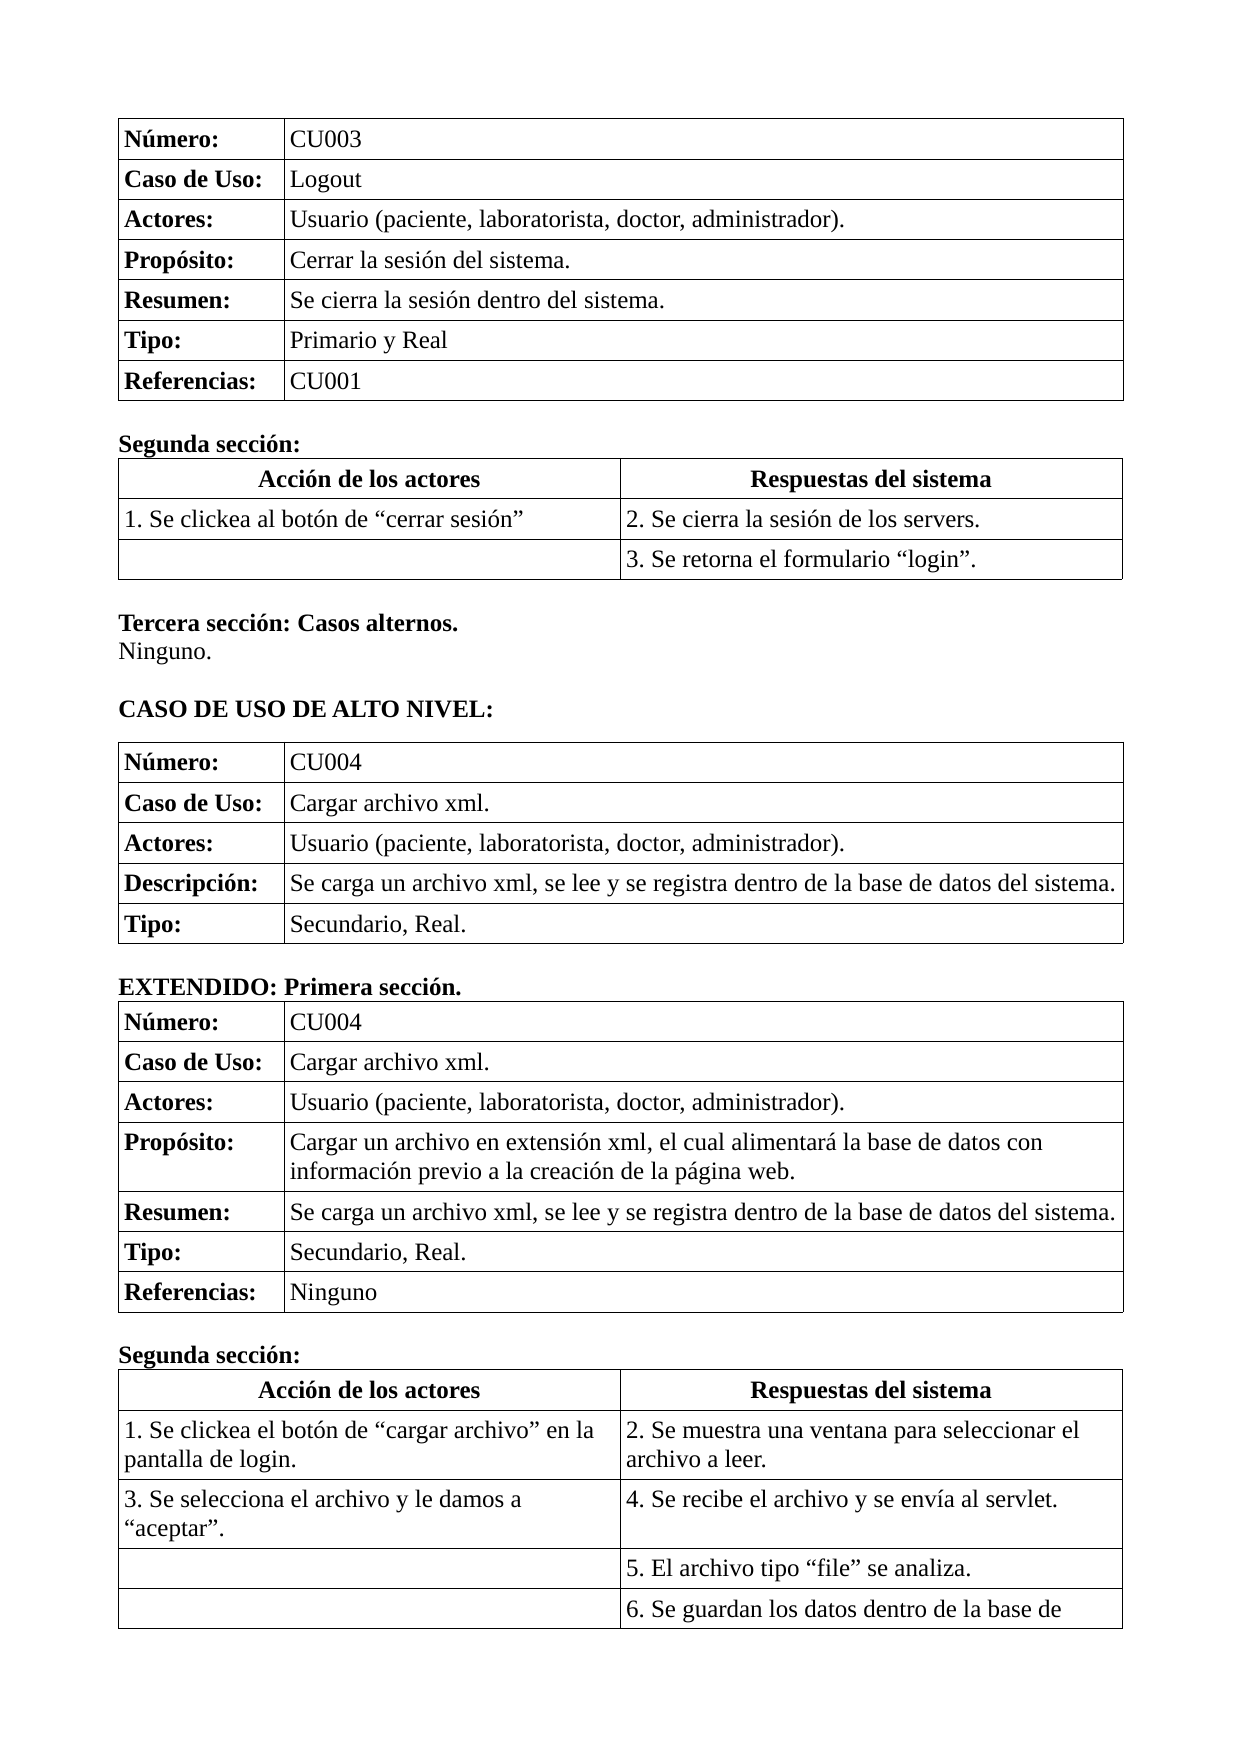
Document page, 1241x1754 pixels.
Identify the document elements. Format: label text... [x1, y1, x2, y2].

table_cell Tipo: [119, 321, 284, 360]
table_cell 2. Se cierra la sesión de los servers. [621, 499, 1122, 538]
table_header CU004 [285, 1002, 1123, 1041]
table_cell Tipo: [119, 1232, 284, 1271]
table_header CU003 [285, 119, 1123, 158]
table_cell Cerrar la sesión del sistema. [285, 240, 1123, 279]
table_cell Actores: [119, 823, 284, 862]
table_cell Cargar un archivo en extensión xml, el cual alimentará la base de datos con información previo a la creación de la página web. [285, 1123, 1123, 1191]
table_cell Tipo: [119, 904, 284, 943]
table_cell Referencias: [119, 361, 284, 400]
table_cell Descripción: [119, 864, 284, 903]
table_cell Caso de Uso: [119, 1042, 284, 1081]
text Ninguno. [118, 636, 1122, 665]
table_cell 1. Se clickea al botón de “cerrar sesión” [119, 499, 620, 538]
table_cell Usuario (paciente, laboratorista, doctor, administrador). [285, 823, 1123, 862]
table_cell CU001 [285, 361, 1123, 400]
text CASO DE USO DE ALTO NIVEL: [118, 694, 1122, 723]
table_cell Se carga un archivo xml, se lee y se registra dentro de la base de datos del sistema. [285, 864, 1123, 903]
table_cell Cargar archivo xml. [285, 783, 1123, 822]
table_cell Actores: [119, 200, 284, 239]
table_cell 3. Se selecciona el archivo y le damos a “aceptar”. [119, 1480, 620, 1548]
table_header Respuestas del sistema [621, 1370, 1122, 1409]
table_header Respuestas del sistema [621, 459, 1122, 498]
text EXTENDIDO: Primera sección. [118, 972, 1122, 1001]
table_cell Cargar archivo xml. [285, 1042, 1123, 1081]
table_cell 5. El archivo tipo “file” se analiza. [621, 1549, 1122, 1588]
table_cell Resumen: [119, 1192, 284, 1231]
table_cell Secundario, Real. [285, 904, 1123, 943]
table_cell 4. Se recibe el archivo y se envía al servlet. [621, 1480, 1122, 1548]
text Segunda sección: [118, 1341, 1122, 1369]
table_header CU004 [285, 743, 1123, 782]
table_cell 1. Se clickea el botón de “cargar archivo” en la pantalla de login. [119, 1411, 620, 1479]
table_cell [119, 1549, 620, 1588]
table_cell 3. Se retorna el formulario “login”. [621, 540, 1122, 579]
text Segunda sección: [118, 429, 1122, 458]
table_cell Se cierra la sesión dentro del sistema. [285, 280, 1123, 320]
table_cell Resumen: [119, 280, 284, 320]
table_header Número: [119, 119, 284, 158]
table_cell 6. Se guardan los datos dentro de la base de [621, 1589, 1122, 1628]
table_cell Propósito: [119, 240, 284, 279]
table_cell Usuario (paciente, laboratorista, doctor, administrador). [285, 200, 1123, 239]
table_cell Primario y Real [285, 321, 1123, 360]
table_cell Propósito: [119, 1123, 284, 1191]
table_cell Secundario, Real. [285, 1232, 1123, 1271]
table_header Número: [119, 1002, 284, 1041]
table_cell Usuario (paciente, laboratorista, doctor, administrador). [285, 1082, 1123, 1122]
table_cell Actores: [119, 1082, 284, 1122]
table_cell [119, 540, 620, 579]
table_header Acción de los actores [119, 1370, 620, 1409]
table_cell Caso de Uso: [119, 783, 284, 822]
table_cell Ninguno [285, 1272, 1123, 1312]
table_header Acción de los actores [119, 459, 620, 498]
table_cell 2. Se muestra una ventana para seleccionar el archivo a leer. [621, 1411, 1122, 1479]
table_header Número: [119, 743, 284, 782]
table_cell [119, 1589, 620, 1628]
table_cell Logout [285, 160, 1123, 199]
table_cell Se carga un archivo xml, se lee y se registra dentro de la base de datos del sistema. [285, 1192, 1123, 1231]
table_cell Referencias: [119, 1272, 284, 1312]
table_cell Caso de Uso: [119, 160, 284, 199]
text Tercera sección: Casos alternos. [118, 608, 1122, 636]
